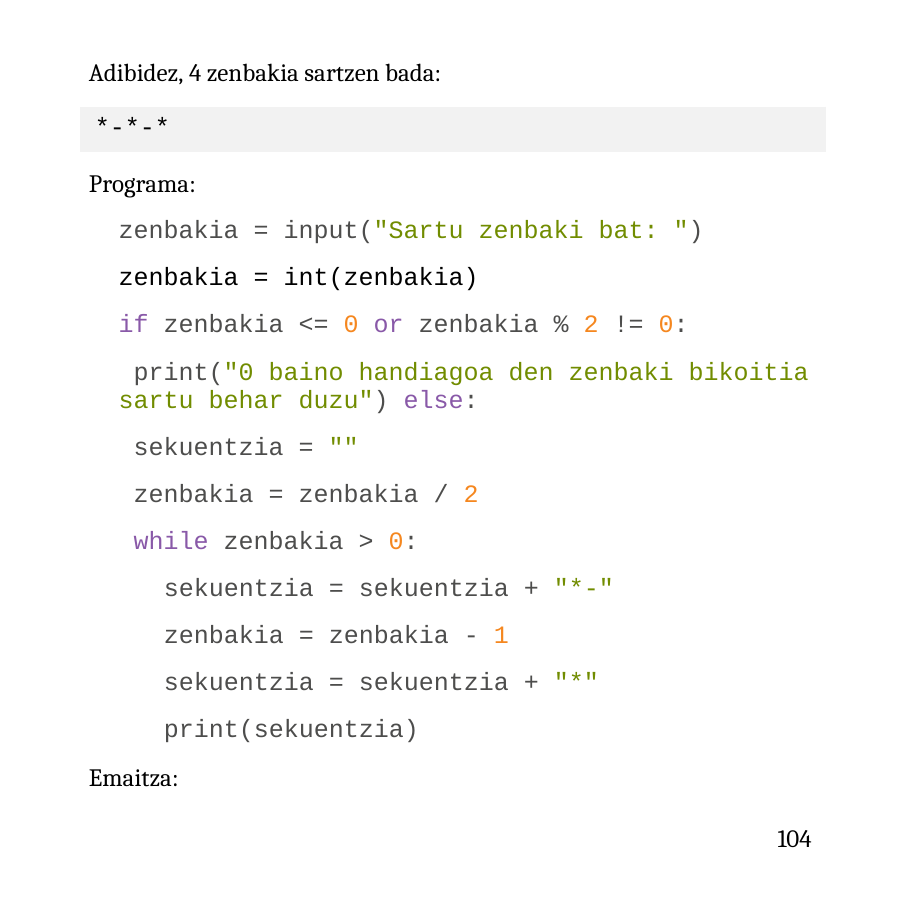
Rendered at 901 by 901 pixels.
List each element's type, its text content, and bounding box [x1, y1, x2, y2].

text zenbakia = input("Sartu zenbaki bat: ") [118, 218, 811, 246]
text sekuentzia = "" [118, 434, 811, 463]
text Emaitza: [89, 764, 811, 793]
text zenbakia = zenbakia / 2 [118, 482, 811, 510]
text sekuentzia = sekuentzia + "*" [118, 670, 811, 698]
text *-*-* [86, 113, 820, 145]
text Programa: [89, 170, 811, 199]
text zenbakia = int(zenbakia) [118, 265, 811, 293]
text print("0 baino handiagoa den zenbaki bikoitia sartu behar duzu") else: [118, 359, 811, 416]
text Adibidez, 4 zenbakia sartzen bada: [89, 59, 811, 88]
text zenbakia = zenbakia - 1 [118, 623, 811, 651]
text print(sekuentzia) [118, 717, 811, 745]
text while zenbakia > 0: [118, 529, 811, 557]
text if zenbakia <= 0 or zenbakia % 2 != 0: [118, 312, 811, 340]
text sekuentzia = sekuentzia + "*-" [118, 576, 811, 604]
